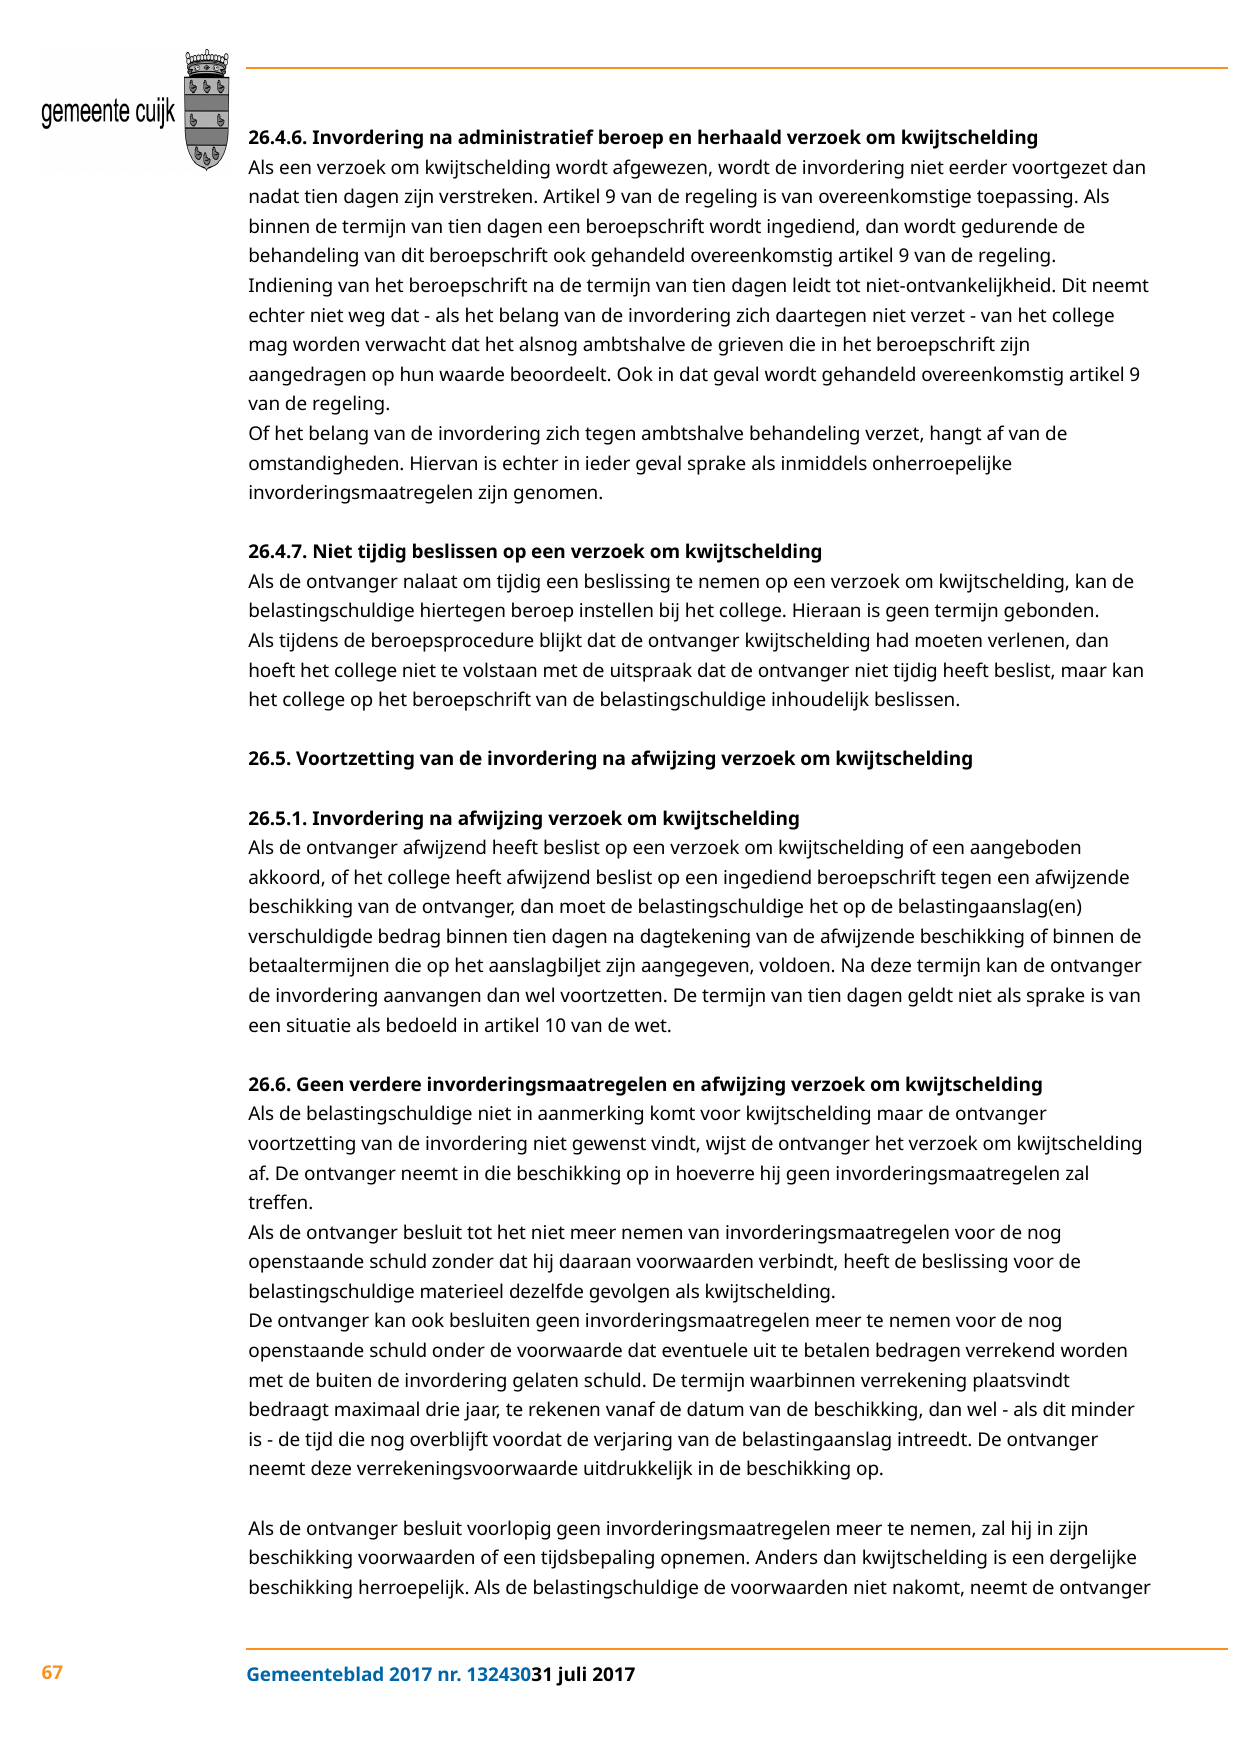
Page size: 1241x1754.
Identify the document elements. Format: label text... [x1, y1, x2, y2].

text 26.6. Geen verdere invorderingsmaatregelen en afwijzing verzoek om kwijtschelding [248, 1071, 1152, 1097]
text De ontvanger kan ook besluiten geen invorderingsmaatregelen meer te nemen voor de nog openstaande schuld onder de voorwaarde dat eventuele uit te betalen bedragen verrekend worden met de buiten de invordering gelaten schuld. De termijn waarbinnen verrekening plaatsvindt bedraagt maximaal drie jaar, te rekenen vanaf de datum van de beschikking, dan wel - als dit minder is - de tijd die nog overblijft voordat de verjaring van de belastingaanslag intreedt. De ontvanger neemt deze verrekeningsvoorwaarde uitdrukkelijk in de beschikking op. [248, 1308, 1152, 1481]
text Als de belastingschuldige niet in aanmerking komt voor kwijtschelding maar de ontvanger voortzetting van de invordering niet gewenst vindt, wijst de ontvanger het verzoek om kwijtschelding af. De ontvanger neemt in die beschikking op in hoeverre hij geen invorderingsmaatregelen zal treffen. [248, 1101, 1152, 1215]
text Indiening van het beroepschrift na de termijn van tien dagen leidt tot niet-ontvankelijkheid. Dit neemt echter niet weg dat - als het belang van de invordering zich daartegen niet verzet - van het college mag worden verwacht dat het alsnog ambtshalve de grieven die in het beroepschrift zijn aangedragen op hun waarde beoordeelt. Ook in dat geval wordt gehandeld overeenkomstig artikel 9 van de regeling. [248, 272, 1152, 416]
text 26.5. Voortzetting van de invordering na afwijzing verzoek om kwijtschelding [248, 746, 1152, 771]
text Als een verzoek om kwijtschelding wordt afgewezen, wordt de invordering niet eerder voortgezet dan nadat tien dagen zijn verstreken. Artikel 9 van de regeling is van overeenkomstige toepassing. Als binnen de termijn van tien dagen een beroepschrift wordt ingediend, dan wordt gedurende de behandeling van dit beroepschrift ook gehandeld overeenkomstig artikel 9 van de regeling. [248, 154, 1152, 268]
text Of het belang van de invordering zich tegen ambtshalve behandeling verzet, hangt af van de omstandigheden. Hiervan is echter in ieder geval sprake als inmiddels onherroepelijke invorderingsmaatregelen zijn genomen. [248, 420, 1152, 505]
text Als de ontvanger besluit tot het niet meer nemen van invorderingsmaatregelen voor de nog openstaande schuld zonder dat hij daaraan voorwaarden verbindt, heeft de beslissing voor de belastingschuldige materieel dezelfde gevolgen als kwijtschelding. [248, 1219, 1152, 1304]
picture [41, 47, 231, 172]
text Als tijdens de beroepsprocedure blijkt dat de ontvanger kwijtschelding had moeten verlenen, dan hoeft het college niet te volstaan met de uitspraak dat de ontvanger niet tijdig heeft beslist, maar kan het college op het beroepschrift van de belastingschuldige inhoudelijk beslissen. [248, 627, 1152, 712]
text Als de ontvanger nalaat om tijdig een beslissing te nemen op een verzoek om kwijtschelding, kan de belastingschuldige hiertegen beroep instellen bij het college. Hieraan is geen termijn gebonden. [248, 568, 1152, 623]
text 26.4.6. Invordering na administratief beroep en herhaald verzoek om kwijtschelding [248, 124, 1152, 150]
text Als de ontvanger afwijzend heeft beslist op een verzoek om kwijtschelding of een aangeboden akkoord, of het college heeft afwijzend beslist op een ingediend beroepschrift tegen een afwijzende beschikking van de ontvanger, dan moet de belastingschuldige het op de belastingaanslag(en) verschuldigde bedrag binnen tien dagen na dagtekening van de afwijzende beschikking of binnen de betaaltermijnen die op het aanslagbiljet zijn aangegeven, voldoen. Na deze termijn kan de ontvanger de invordering aanvangen dan wel voortzetten. De termijn van tien dagen geldt niet als sprake is van een situatie als bedoeld in artikel 10 van de wet. [248, 834, 1152, 1038]
text 26.5.1. Invordering na afwijzing verzoek om kwijtschelding [248, 805, 1152, 831]
text Als de ontvanger besluit voorlopig geen invorderingsmaatregelen meer te nemen, zal hij in zijn beschikking voorwaarden of een tijdsbepaling opnemen. Anders dan kwijtschelding is een dergelijke beschikking herroepelijk. Als de belastingschuldige de voorwaarden niet nakomt, neemt de ontvanger [248, 1515, 1152, 1600]
text 26.4.7. Niet tijdig beslissen op een verzoek om kwijtschelding [248, 538, 1152, 564]
